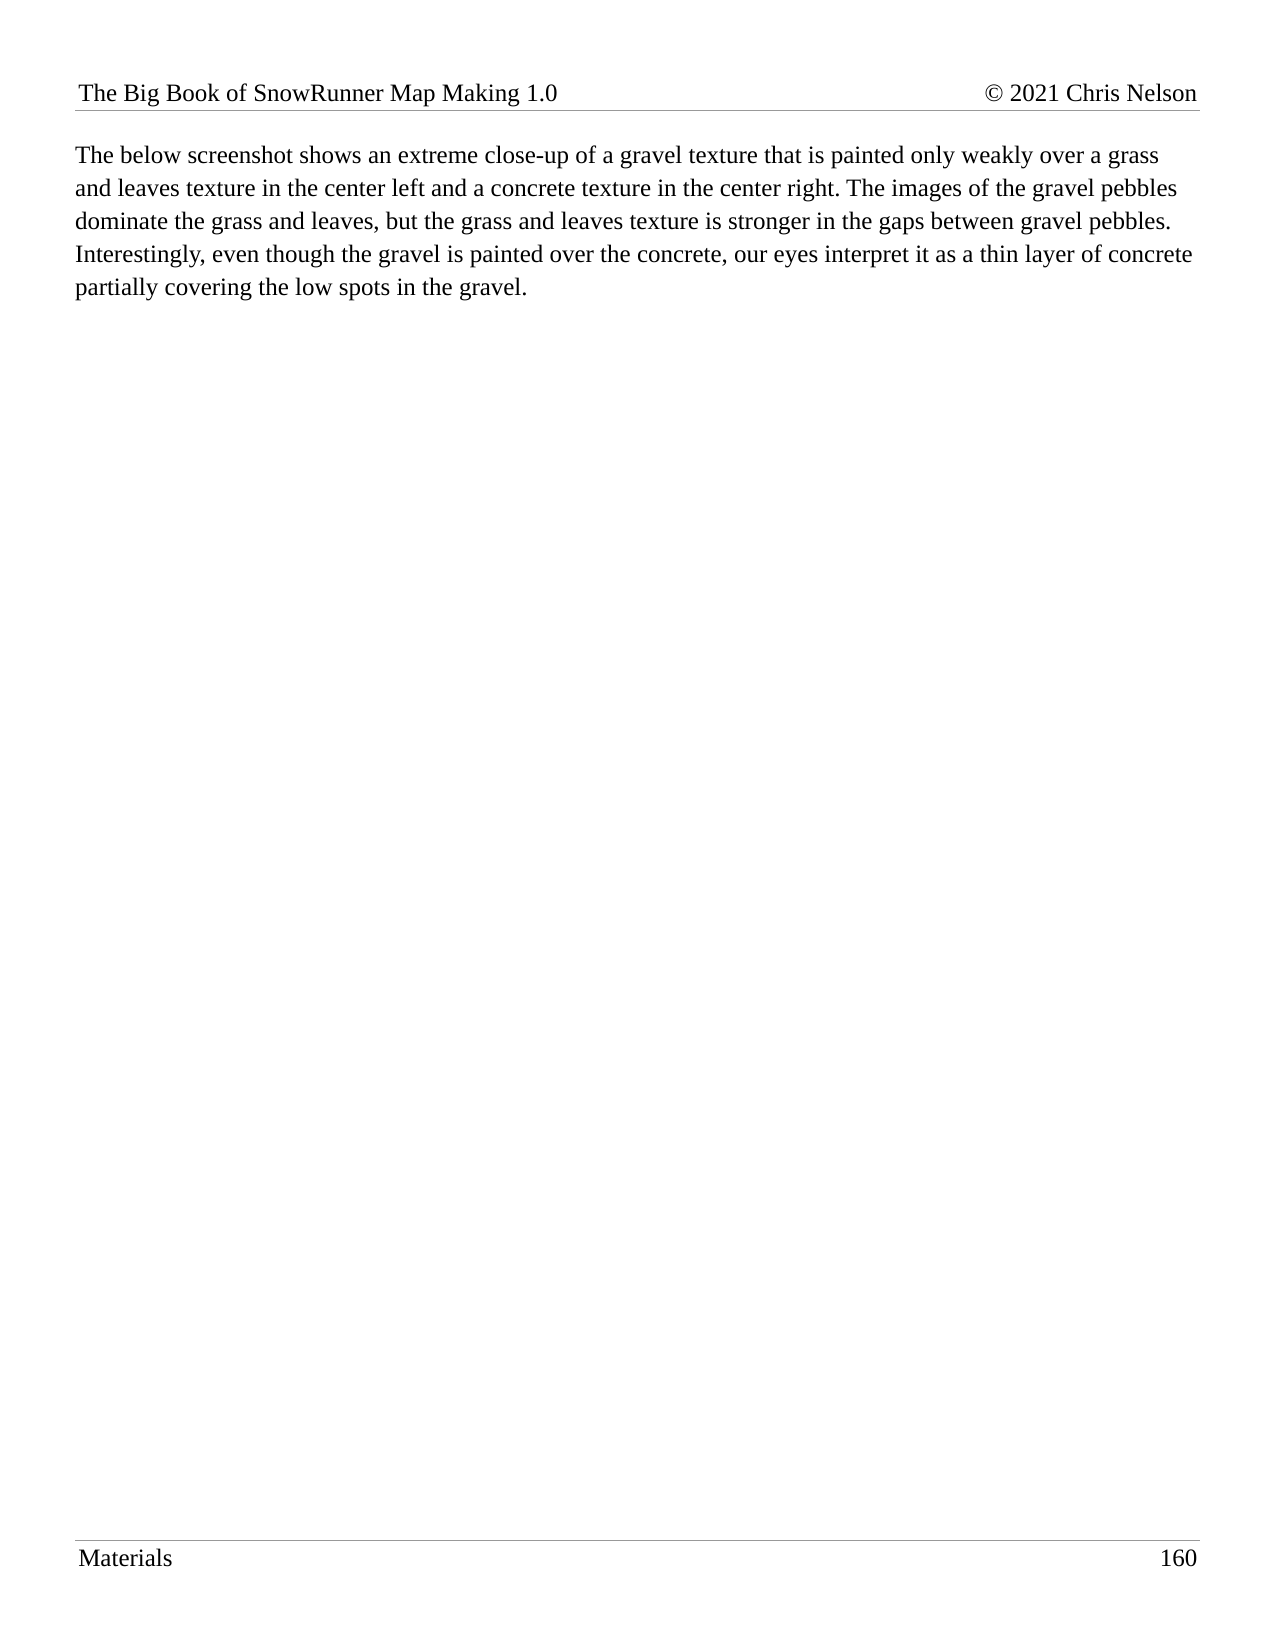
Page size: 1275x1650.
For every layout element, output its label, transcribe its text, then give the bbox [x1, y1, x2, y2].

text The below screenshot shows an extreme close-up of a gravel texture that is painted only weakly over a grass and leaves texture in the center left and a concrete texture in the center right. The images of the gravel pebbles dominate the grass and leaves, but the grass and leaves texture is stronger in the gaps between gravel pebbles. Interestingly, even though the gravel is painted over the concrete, our eyes interpret it as a thin layer of concrete partially covering the low spots in the gravel. [75, 140, 1200, 301]
